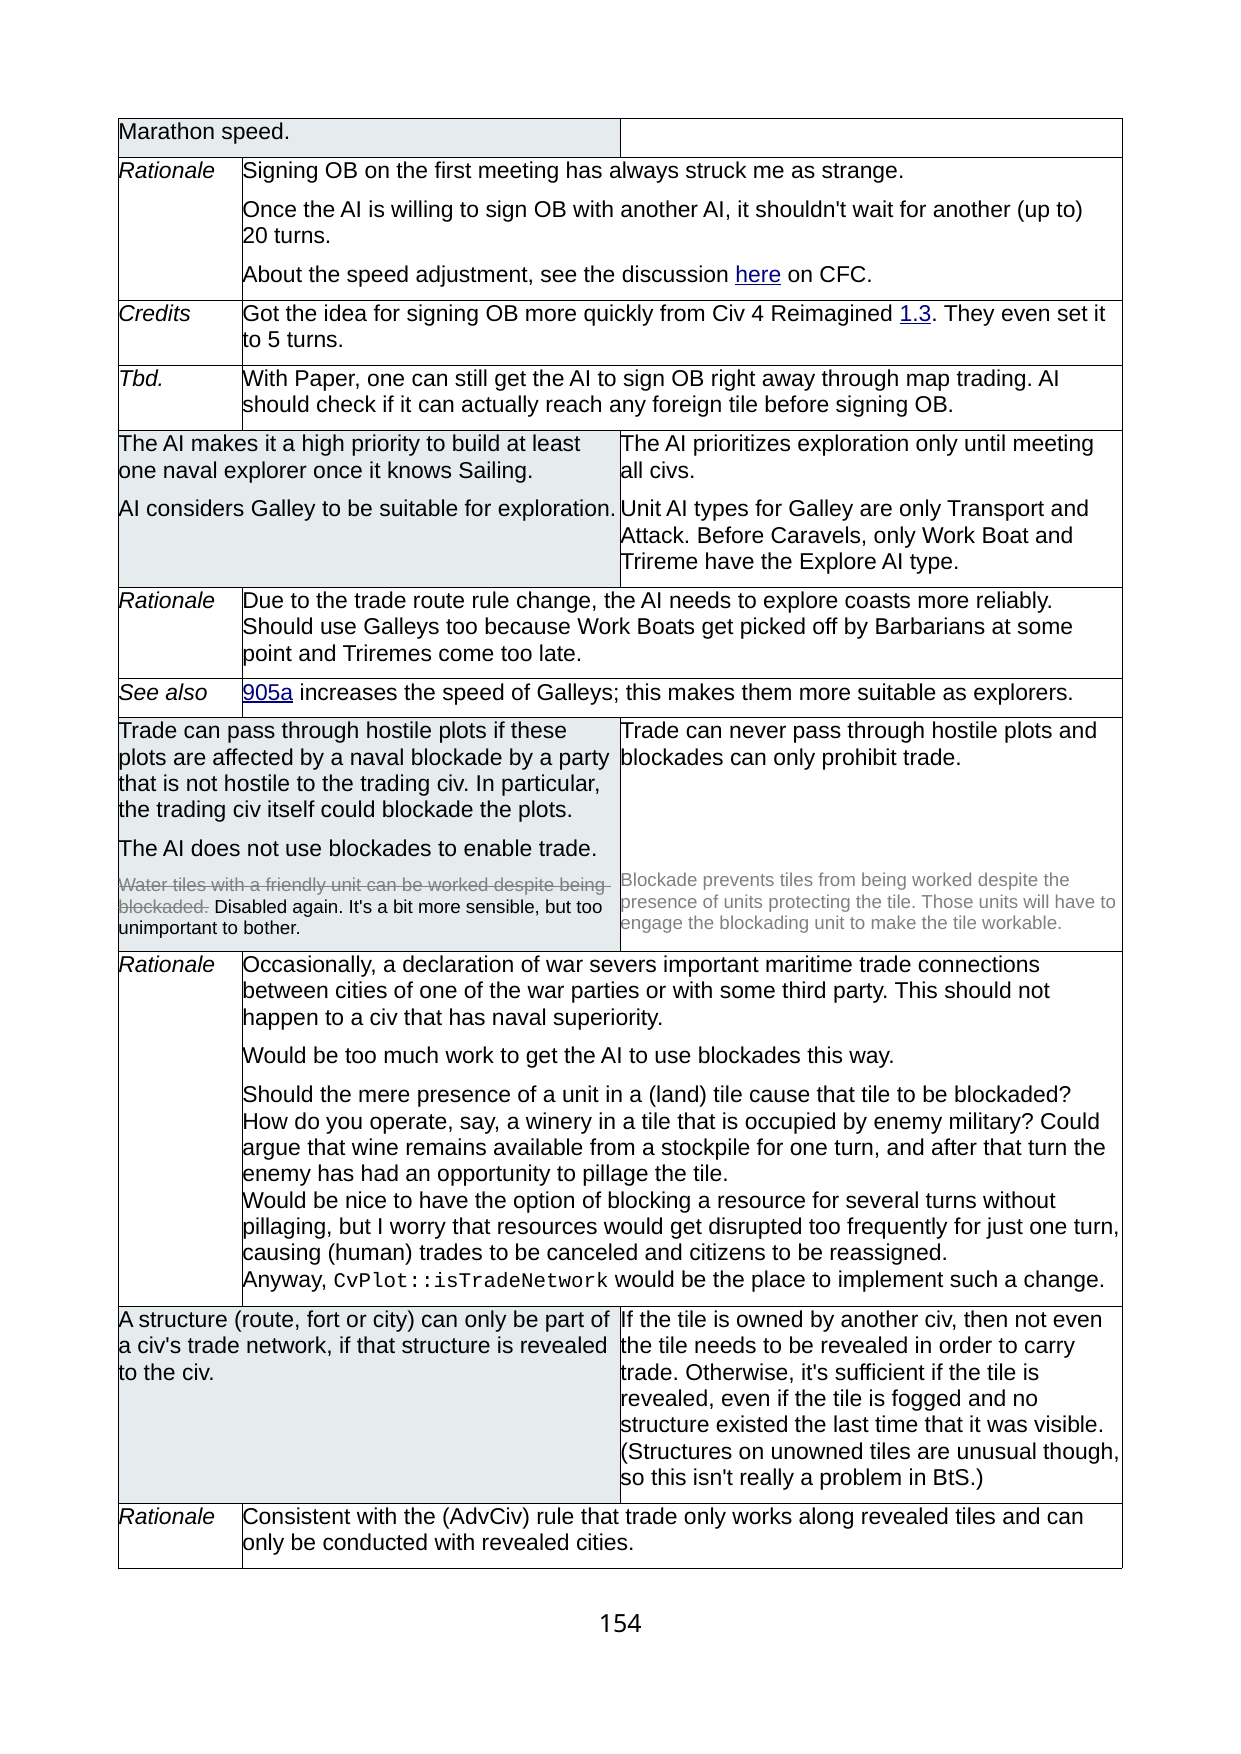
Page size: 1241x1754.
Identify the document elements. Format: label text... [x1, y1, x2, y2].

table_cell Due to the trade route rule change, the AI needs to explore coasts more reliably. Should use Galleys too because Work Boats get picked off by Barbarians at some point and Triremes come too late. [243, 588, 1122, 678]
table_cell With Paper, one can still get the AI to sign OB right away through map trading. AI should check if it can actually reach any foreign tile before signing OB. [243, 366, 1122, 430]
table_cell [621, 119, 1122, 157]
table_cell The AI prioritizes exploration only until meeting all civs. Unit AI types for Galley are only Transport and Attack. Before Caravels, only Work Boat and Trireme have the Explore AI type. [621, 431, 1122, 587]
table_cell Signing OB on the first meeting has always struck me as strange. Once the AI is willing to sign OB with another AI, it shouldn't wait for another (up to) 20 turns. About the speed adjustment, see the discussion here on CFC. [243, 158, 1122, 300]
table_cell Marathon speed. [119, 119, 620, 157]
table_cell Occasionally, a declaration of war severs important maritime trade connections between cities of one of the war parties or with some third party. This should not happen to a civ that has naval superiority. Would be too much work to get the AI to use blockades this way. Should the mere presence of a unit in a (land) tile cause that tile to be blockaded? How do you operate, say, a winery in a tile that is occupied by enemy military? Could argue that wine remains available from a stockpile for one turn, and after that turn the enemy has had an opportunity to pillage the tile. Would be nice to have the option of blocking a resource for several turns without pillaging, but I worry that resources would get disrupted too frequently for just one turn, causing (human) trades to be canceled and citizens to be reassigned. Anyway, CvPlot::isTradeNetwork would be the place to implement such a change. [243, 952, 1122, 1306]
table_cell Credits [119, 301, 242, 365]
table_cell Rationale [119, 588, 242, 678]
table_cell The AI makes it a high priority to build at least one naval explorer once it knows Sailing. AI considers Galley to be suitable for exploration. [119, 431, 620, 587]
table_cell 905a increases the speed of Galleys; this makes them more suitable as explorers. [243, 679, 1122, 717]
table_cell Trade can never pass through hostile plots and blockades can only prohibit trade. Blockade prevents tiles from being worked despite the presence of units protecting the tile. Those units will have to engage the blockading unit to make the tile workable. [621, 718, 1122, 951]
table_cell Got the idea for signing OB more quickly from Civ 4 Reimagined 1.3. They even set it to 5 turns. [243, 301, 1122, 365]
table_cell A structure (route, fort or city) can only be part of a civ's trade network, if that structure is revealed to the civ. [119, 1307, 620, 1503]
table_cell Consistent with the (AdvCiv) rule that trade only works along revealed tiles and can only be conducted with revealed cities. [243, 1504, 1122, 1568]
table_cell Rationale [119, 158, 242, 300]
table_cell Rationale [119, 1504, 242, 1568]
table_cell If the tile is owned by another civ, then not even the tile needs to be revealed in order to carry trade. Otherwise, it's sufficient if the tile is revealed, even if the tile is fogged and no structure existed the last time that it was visible. (Structures on unowned tiles are unusual though, so this isn't really a problem in BtS.) [621, 1307, 1122, 1503]
table_cell See also [119, 679, 242, 717]
table_cell Tbd. [119, 366, 242, 430]
table_cell Trade can pass through hostile plots if these plots are affected by a naval blockade by a party that is not hostile to the trading civ. In particular, the trading civ itself could blockade the plots. The AI does not use blockades to enable trade. Water tiles with a friendly unit can be worked despite being blockaded. Disabled again. It's a bit more sensible, but too unimportant to bother. [119, 718, 620, 951]
table_cell Rationale [119, 952, 242, 1306]
